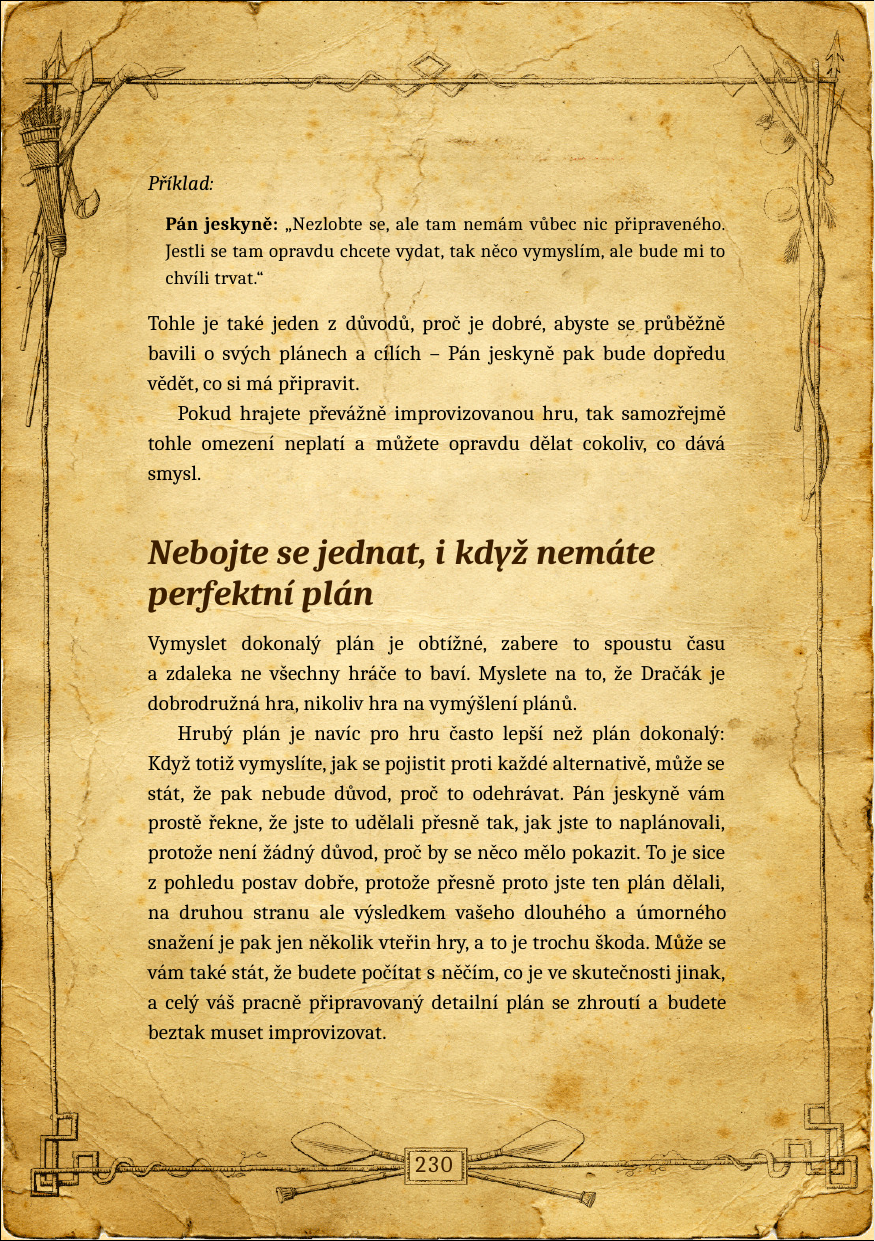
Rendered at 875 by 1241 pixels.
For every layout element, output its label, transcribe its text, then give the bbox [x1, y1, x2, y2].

text Tohle je také jeden z⁠ důvodů, proč je dobré, abyste se průběžně bavili o⁠ svých plánech a⁠ cílích – Pán jeskyně pak bude dopředu vědět, co si má připravit. Pokud hrajete převážně improvizovanou hru, tak samozřejmě tohle omezení neplatí a⁠ můžete opravdu dělat cokoliv, co dává smysl. [148, 312, 726, 485]
subtitle Nebojte se jednat, i⁠ když nemáte perfektní plán [148, 532, 726, 614]
text Vymyslet dokonalý plán je obtížné, zabere to spoustu času a⁠ zdaleka ne všechny hráče to baví. Myslete na to, že Dračák je dobrodružná hra, nikoliv hra na vymýšlení plánů. Hrubý plán je navíc pro hru často lepší než plán dokonalý: Když totiž vymyslíte, jak se pojistit proti každé alternativě, může se stát, že pak nebude důvod, proč to odehrávat. Pán jeskyně vám prostě řekne, že jste to udělali přesně tak, jak jste to naplánovali, protože není žádný důvod, proč by se něco mělo pokazit. To je sice z⁠ pohledu postav dobře, protože přesně proto jste ten plán dělali, na druhou stranu ale výsledkem vašeho dlouhého a⁠ úmorného snažení je pak jen několik vteřin hry, a⁠ to je trochu škoda. Může se vám také stát, že budete počítat s⁠ něčím, co je ve skutečnosti jinak, a⁠ celý váš pracně připravovaný detailní plán se zhroutí a⁠ budete beztak muset improvizovat. [148, 632, 726, 1044]
text Pán jeskyně: „Nezlobte se, ale tam nemám vůbec nic připraveného. Jestli se tam opravdu chcete vydat, tak něco vymyslím, ale bude mi to chvíli trvat.“ [165, 213, 726, 289]
picture [1, 1, 874, 1240]
text Příklad: [148, 172, 726, 196]
